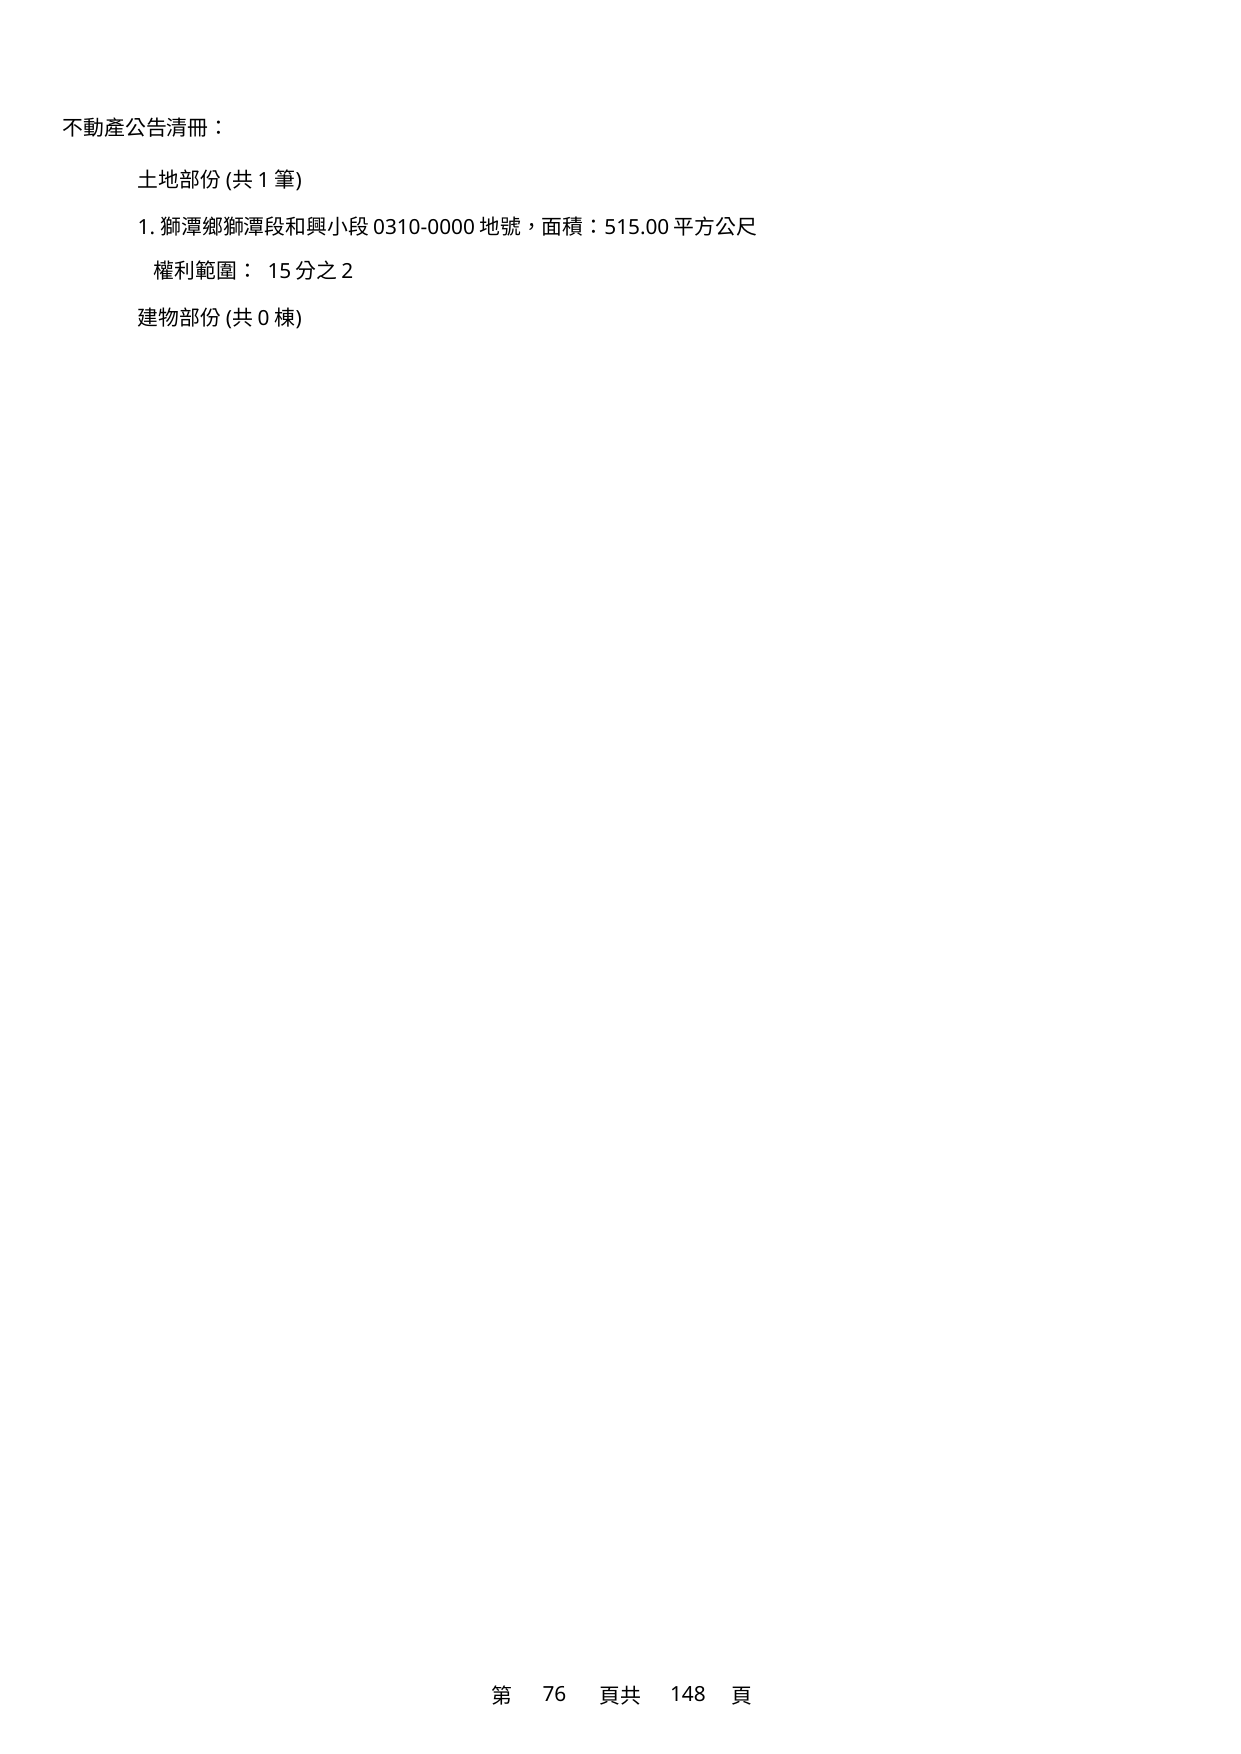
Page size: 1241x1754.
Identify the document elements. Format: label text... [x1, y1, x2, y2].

text 148 [654, 1679, 721, 1708]
text 頁 [721, 1679, 762, 1709]
text 土地部份 (共 1 筆) [62, 150, 1177, 194]
text 不動產公告清冊： [62, 98, 1177, 142]
text 1. 獅潭鄉獅潭段和興小段0310-0000地號，面積：515.00平方公尺 權利範圍： 15分之2 [62, 197, 1177, 284]
text 頁共 [585, 1679, 654, 1709]
text 76 [523, 1679, 585, 1708]
text 建物部份 (共 0 棟) [62, 287, 1177, 331]
text 第 [481, 1679, 523, 1709]
